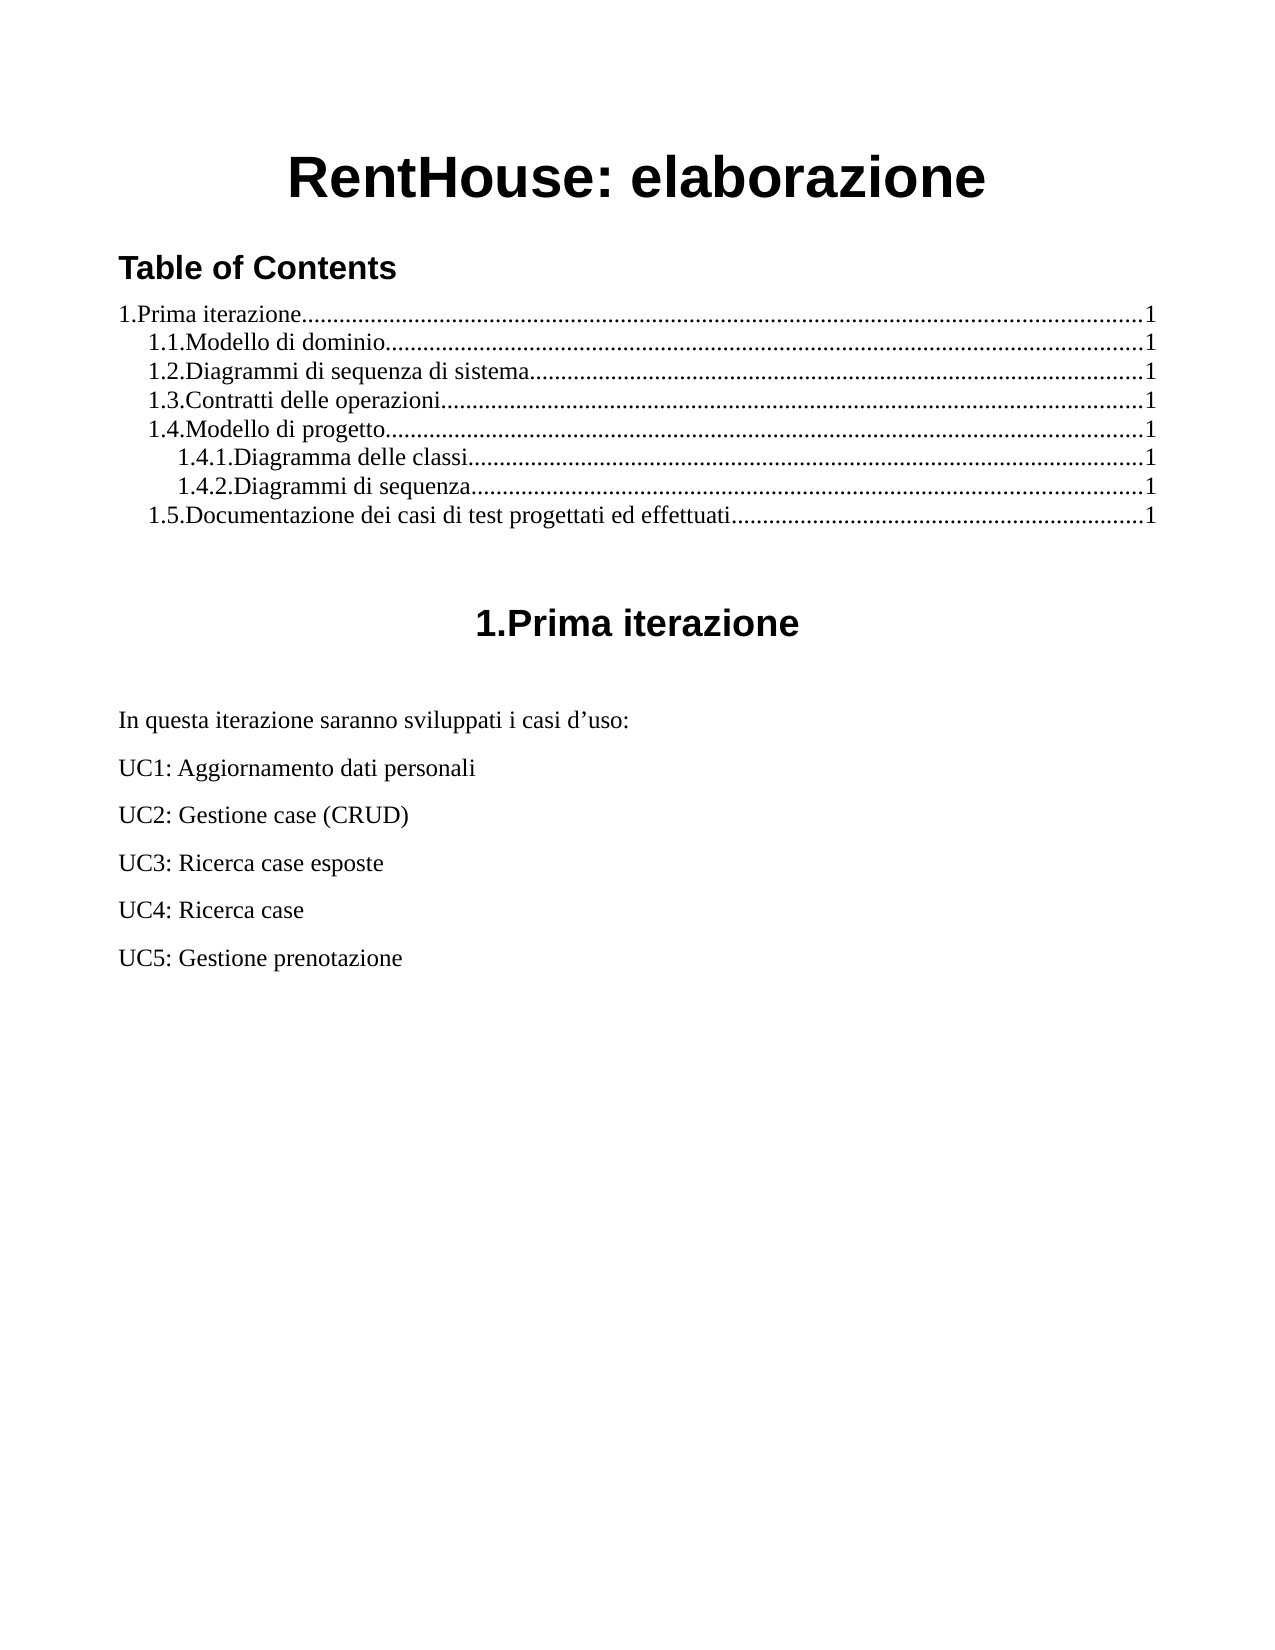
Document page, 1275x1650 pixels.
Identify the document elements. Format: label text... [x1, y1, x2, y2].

text 1.Prima iterazione 1 [118, 299, 1157, 327]
title RentHouse: elaborazione [118, 143, 1157, 210]
text UC5: Gestione prenotazione [118, 943, 1157, 972]
text 1.2.Diagrammi di sequenza di sistema 1 [148, 356, 1157, 385]
subtitle Table of Contents [118, 248, 1157, 286]
text 1.4.Modello di progetto 1 [148, 414, 1157, 442]
text In questa iterazione saranno sviluppati i casi d’uso: [118, 705, 1157, 734]
text UC2: Gestione case (CRUD) [118, 800, 1157, 829]
text 1.3.Contratti delle operazioni 1 [148, 385, 1157, 414]
text UC1: Aggiornamento dati personali [118, 753, 1157, 781]
text 1.1.Modello di dominio 1 [148, 327, 1157, 356]
text UC4: Ricerca case [118, 895, 1157, 924]
text 1.4.1.Diagramma delle classi 1 [177, 442, 1157, 471]
subtitle 1.Prima iterazione [118, 601, 1157, 645]
text 1.5.Documentazione dei casi di test progettati ed effettuati 1 [148, 500, 1157, 529]
text UC3: Ricerca case esposte [118, 848, 1157, 877]
text 1.4.2.Diagrammi di sequenza 1 [177, 471, 1157, 500]
